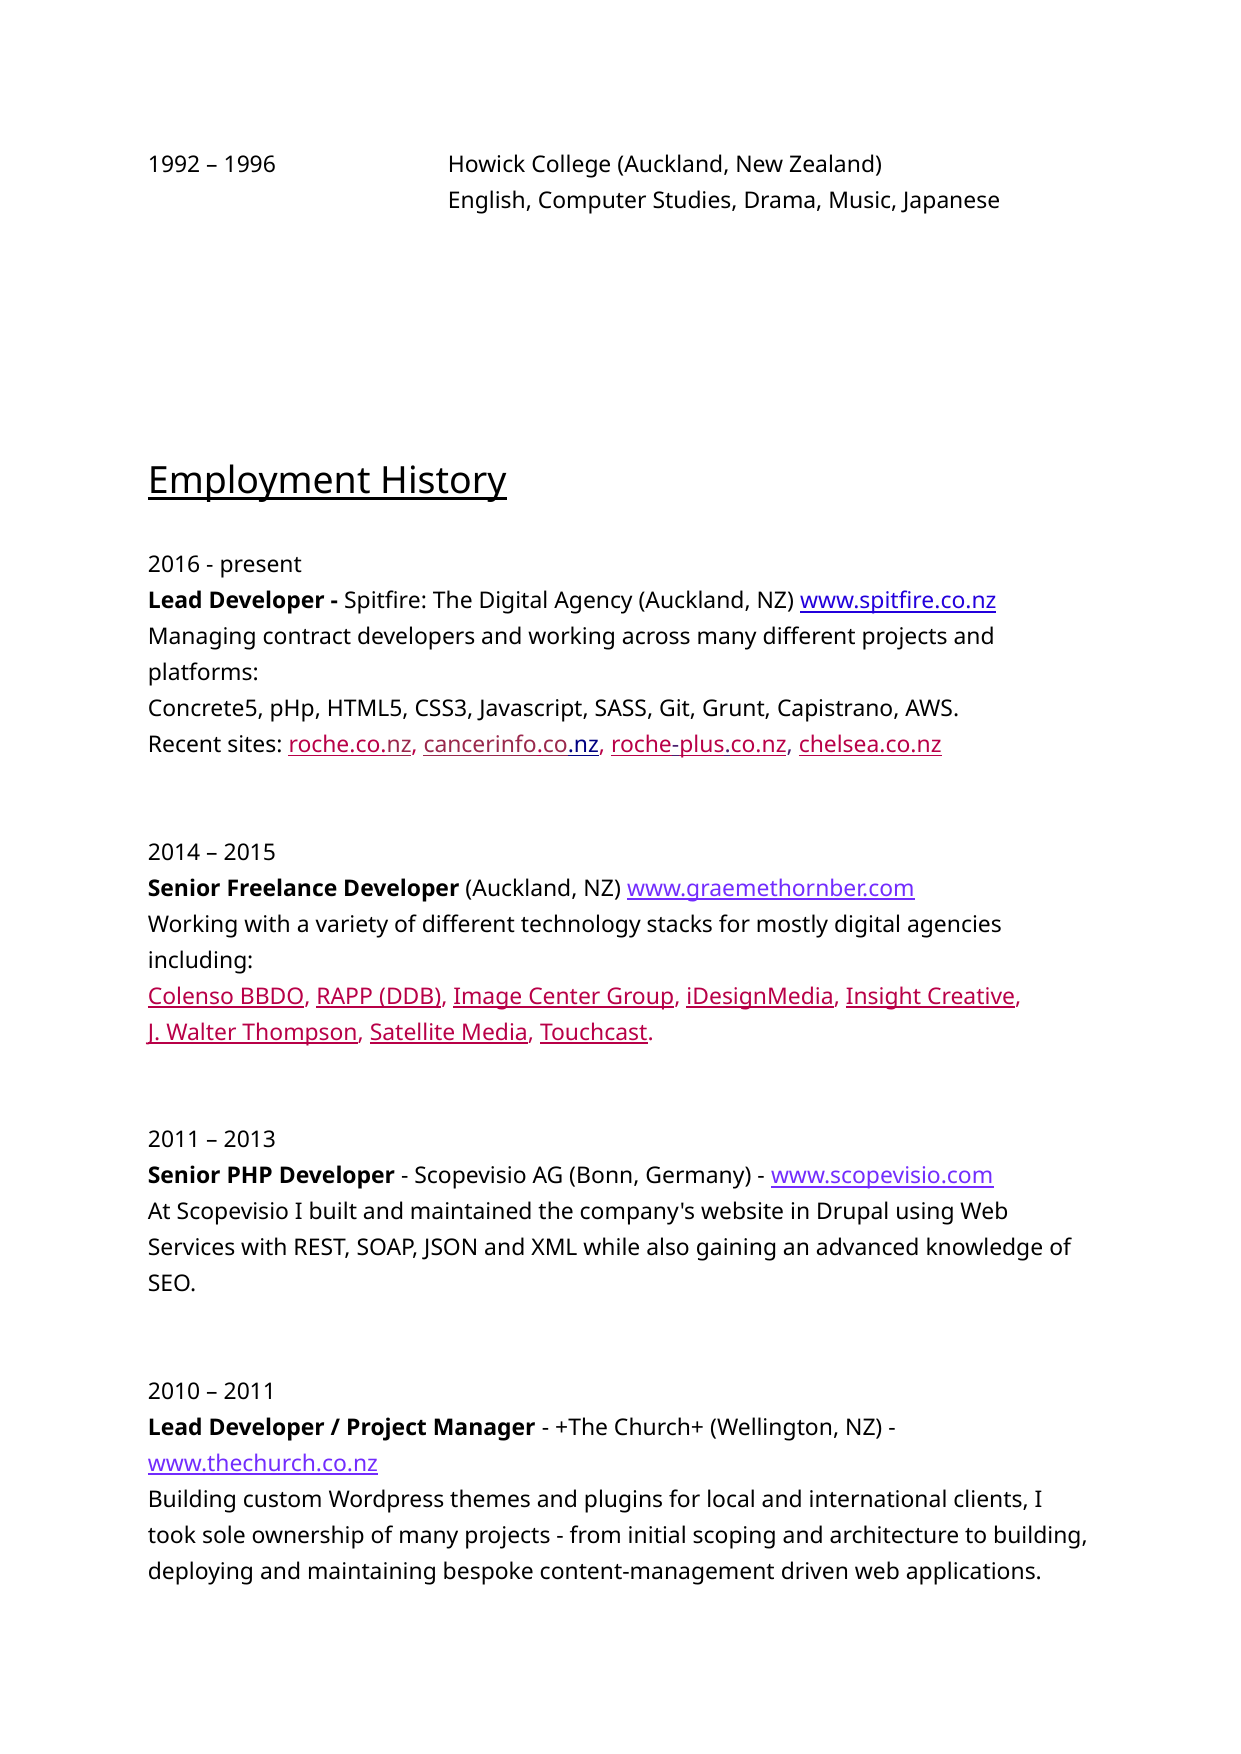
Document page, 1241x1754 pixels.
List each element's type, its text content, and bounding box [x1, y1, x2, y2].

text 2010 – 2011 [148, 1375, 1093, 1406]
text Lead Developer - Spitfire: The Digital Agency (Auckland, NZ) www.spitfire.co.nz [148, 584, 1093, 616]
text At Scopevisio I built and maintained the company's website in Drupal using Web Services with REST, SOAP, JSON and XML while also gaining an advanced knowledge of SEO. [148, 1195, 1093, 1298]
text 2011 – 2013 [148, 1123, 1093, 1155]
text Colenso BBDO, RAPP (DDB), Image Center Group, iDesignMedia, Insight Creative, [148, 980, 1093, 1011]
text English, Computer Studies, Drama, Music, Japanese [148, 183, 1093, 215]
text J. Walter Thompson, Satellite Media, Touchcast. [148, 1016, 1093, 1047]
text Senior Freelance Developer (Auckland, NZ) www.graemethornber.com [148, 872, 1093, 903]
text Managing contract developers and working across many different projects and platforms: [148, 620, 1093, 687]
text Employment History [148, 454, 1093, 505]
text 1992 – 1996 Howick College (Auckland, New Zealand) [148, 148, 1093, 179]
text 2016 - present [148, 548, 1093, 580]
text Recent sites: roche.co.nz, cancerinfo.co.nz, roche-plus.co.nz, chelsea.co.nz [148, 728, 1093, 759]
text Working with a variety of different technology stacks for mostly digital agencies including: [148, 908, 1093, 975]
text Lead Developer / Project Manager - +The Church+ (Wellington, NZ) - www.thechurch.co.nz [148, 1411, 1093, 1478]
text Senior PHP Developer - Scopevisio AG (Bonn, Germany) - www.scopevisio.com [148, 1159, 1093, 1191]
text Building custom Wordpress themes and plugins for local and international clients, I took sole ownership of many projects - from initial scoping and architecture to building, deploying and maintaining bespoke content-management driven web applications. [148, 1483, 1093, 1586]
text Concrete5, pHp, HTML5, CSS3, Javascript, SASS, Git, Grunt, Capistrano, AWS. [148, 692, 1093, 723]
text 2014 – 2015 [148, 836, 1093, 867]
